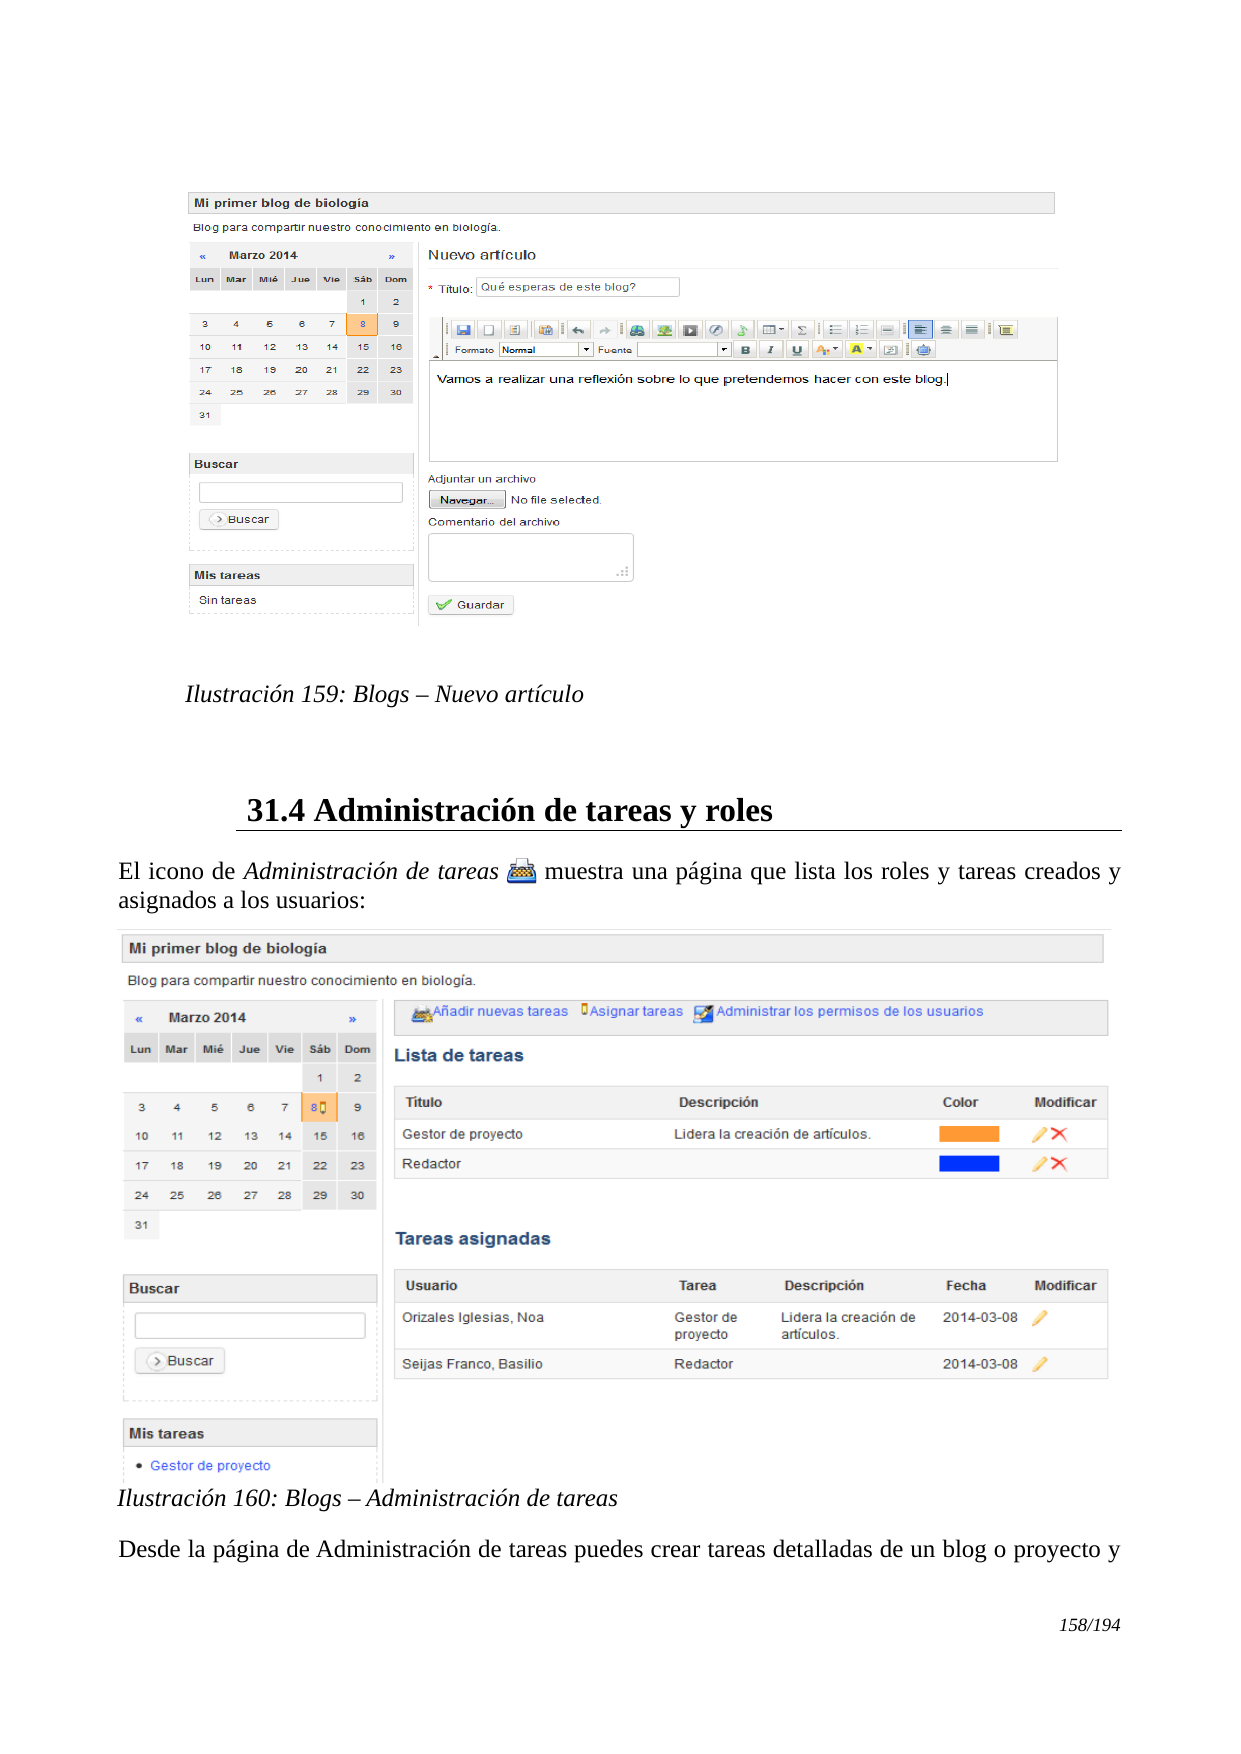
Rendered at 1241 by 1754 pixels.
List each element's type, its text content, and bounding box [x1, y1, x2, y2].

subtitle Administración de tareas y roles [236, 790, 1122, 830]
text Ilustración 159: Blogs – Nuevo artículo [185, 679, 1067, 708]
picture [507, 855, 537, 885]
picture [183, 191, 1069, 626]
text Desde la página de Administración de tareas puedes crear tareas detalladas de un blog o proyecto y [118, 1534, 1122, 1563]
text El icono de Administración de tareas muestra una página que lista los roles y tareas creados y asignados a los usuarios: [118, 856, 1122, 914]
text Ilustración 160: Blogs – Administración de tareas [117, 1483, 1111, 1511]
picture [117, 929, 1112, 1483]
